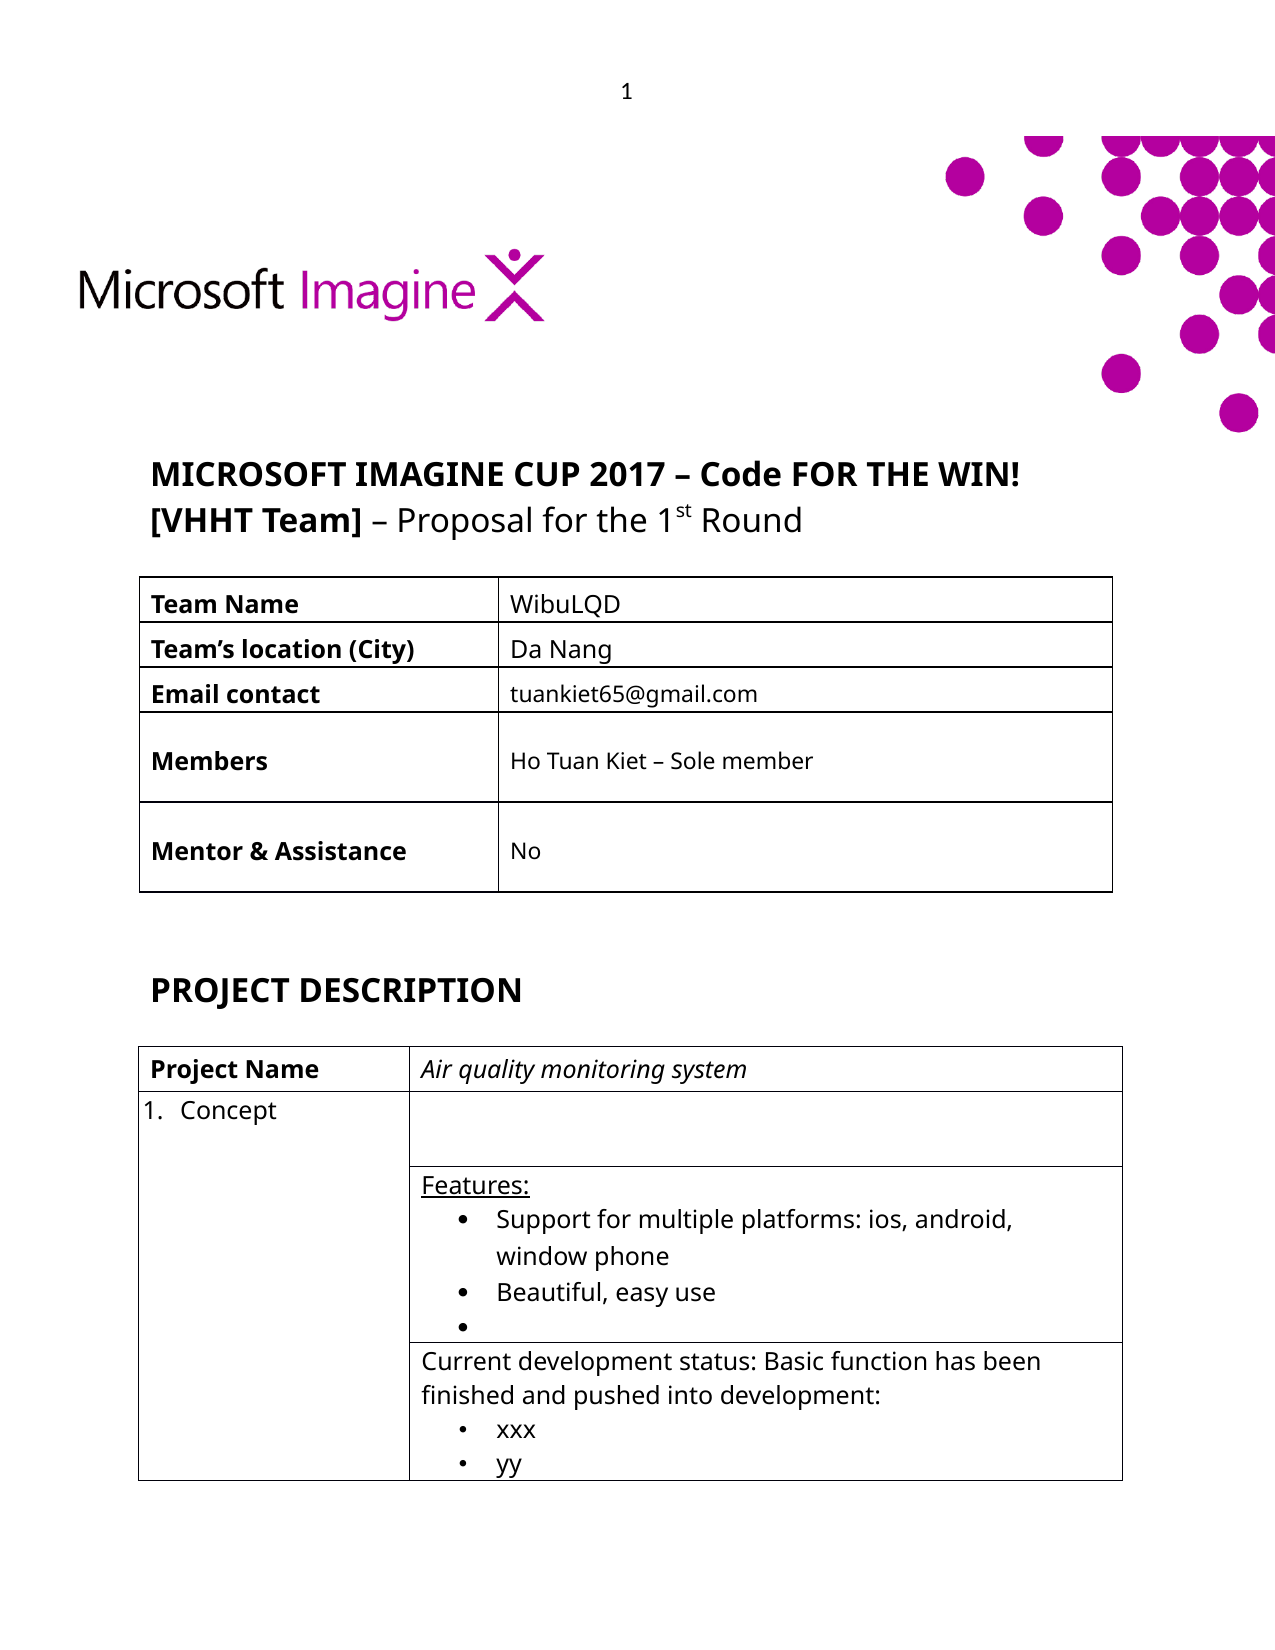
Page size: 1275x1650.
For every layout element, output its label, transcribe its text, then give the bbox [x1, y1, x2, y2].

picture [0, 136, 150, 436]
table_header WibuLQD [499, 578, 1112, 621]
text MICROSOFT IMAGINE CUP 2017 – Code FOR THE WIN! [150, 136, 1144, 496]
text [VHHT Team] – Proposal for the 1st Round [150, 496, 1091, 542]
table_cell Team’s location (City) [140, 623, 498, 666]
table_cell Features: Support for multiple platforms: ios, android, window phone Beautiful, easy use [410, 1167, 1122, 1342]
table_cell Mentor & Assistance [140, 803, 498, 891]
table_header Team Name [140, 578, 498, 621]
table_cell Current development status: Basic function has been finished and pushed into development: xxx yy zz [410, 1343, 1122, 1479]
table_cell Members [140, 713, 498, 801]
table_header Air quality monitoring system [410, 1047, 1122, 1091]
table_cell tuankiet65@gmail.com [499, 668, 1112, 711]
text PROJECT DESCRIPTION [150, 967, 1125, 1012]
picture [1144, 136, 1275, 436]
table_cell [410, 1092, 1122, 1166]
table_cell Concept [139, 1092, 409, 1479]
table_cell Da Nang [499, 623, 1112, 666]
table_cell Email contact [140, 668, 498, 711]
table_header Project Name [139, 1047, 409, 1091]
table_cell Ho Tuan Kiet – Sole member [499, 713, 1112, 801]
table_cell No [499, 803, 1112, 891]
